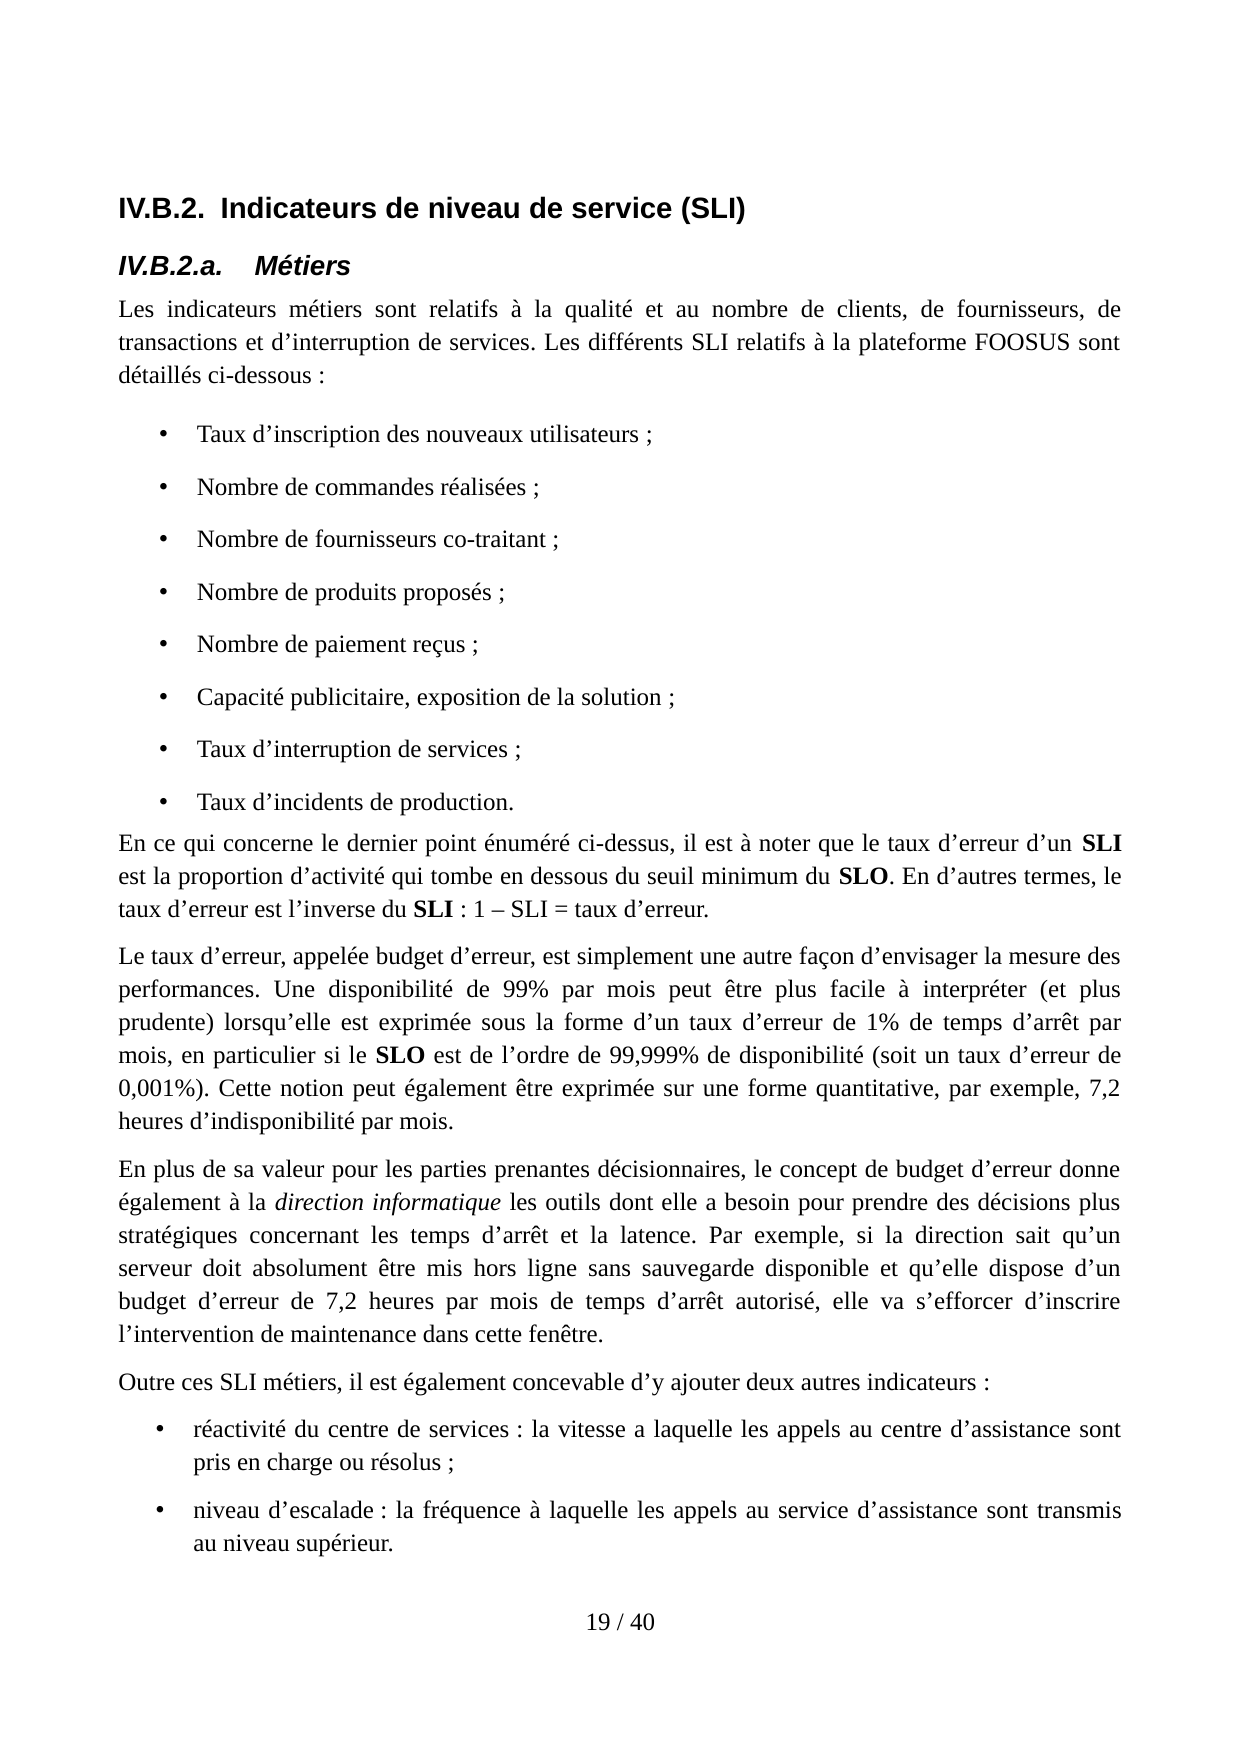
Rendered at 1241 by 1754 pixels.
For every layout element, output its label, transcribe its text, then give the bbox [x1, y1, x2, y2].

list Taux d’interruption de services ; [159, 734, 1122, 763]
list Nombre de produits proposés ; [159, 577, 1122, 606]
list Nombre de commandes réalisées ; [159, 472, 1122, 501]
list réactivité du centre de services : la vitesse a laquelle les appels au centre d’assistance sont pris en charge ou résolus ; [156, 1414, 1122, 1476]
list Capacité publicitaire, exposition de la solution ; [159, 682, 1122, 711]
subtitle Métiers [118, 250, 1122, 282]
list Taux d’inscription des nouveaux utilisateurs ; [159, 419, 1122, 448]
list niveau d’escalade : la fréquence à laquelle les appels au service d’assistance sont transmis au niveau supérieur. [156, 1495, 1122, 1557]
list Nombre de paiement reçus ; [159, 629, 1122, 658]
text Les indicateurs métiers sont relatifs à la qualité et au nombre de clients, de fournisseurs, de transactions et d’interruption de services. Les différents SLI relatifs à la plateforme FOOSUS sont détaillés ci-dessous : [118, 294, 1122, 389]
text En plus de sa valeur pour les parties prenantes décisionnaires, le concept de budget d’erreur donne également à la direction informatique les outils dont elle a besoin pour prendre des décisions plus stratégiques concernant les temps d’arrêt et la latence. Par exemple, si la direction sait qu’un serveur doit absolument être mis hors ligne sans sauvegarde disponible et qu’elle dispose d’un budget d’erreur de 7,2 heures par mois de temps d’arrêt autorisé, elle va s’efforcer d’inscrire l’intervention de maintenance dans cette fenêtre. [118, 1154, 1122, 1348]
text En ce qui concerne le dernier point énuméré ci-dessus, il est à noter que le taux d’erreur d’un SLI est la proportion d’activité qui tombe en dessous du seuil minimum du SLO. En d’autres termes, le taux d’erreur est l’inverse du SLI : 1 – SLI = taux d’erreur. [118, 828, 1122, 922]
text Le taux d’erreur, appelée budget d’erreur, est simplement une autre façon d’envisager la mesure des performances. Une disponibilité de 99% par mois peut être plus facile à interpréter (et plus prudente) lorsqu’elle est exprimée sous la forme d’un taux d’erreur de 1% de temps d’arrêt par mois, en particulier si le SLO est de l’ordre de 99,999% de disponibilité (soit un taux d’erreur de 0,001%). Cette notion peut également être exprimée sur une forme quantitative, par exemple, 7,2 heures d’indisponibilité par mois. [118, 941, 1122, 1135]
text Outre ces SLI métiers, il est également concevable d’y ajouter deux autres indicateurs : [118, 1367, 1122, 1396]
list Taux d’incidents de production. [159, 787, 1122, 816]
subtitle Indicateurs de niveau de service (SLI) [118, 191, 1122, 225]
list Nombre de fournisseurs co-traitant ; [159, 524, 1122, 553]
